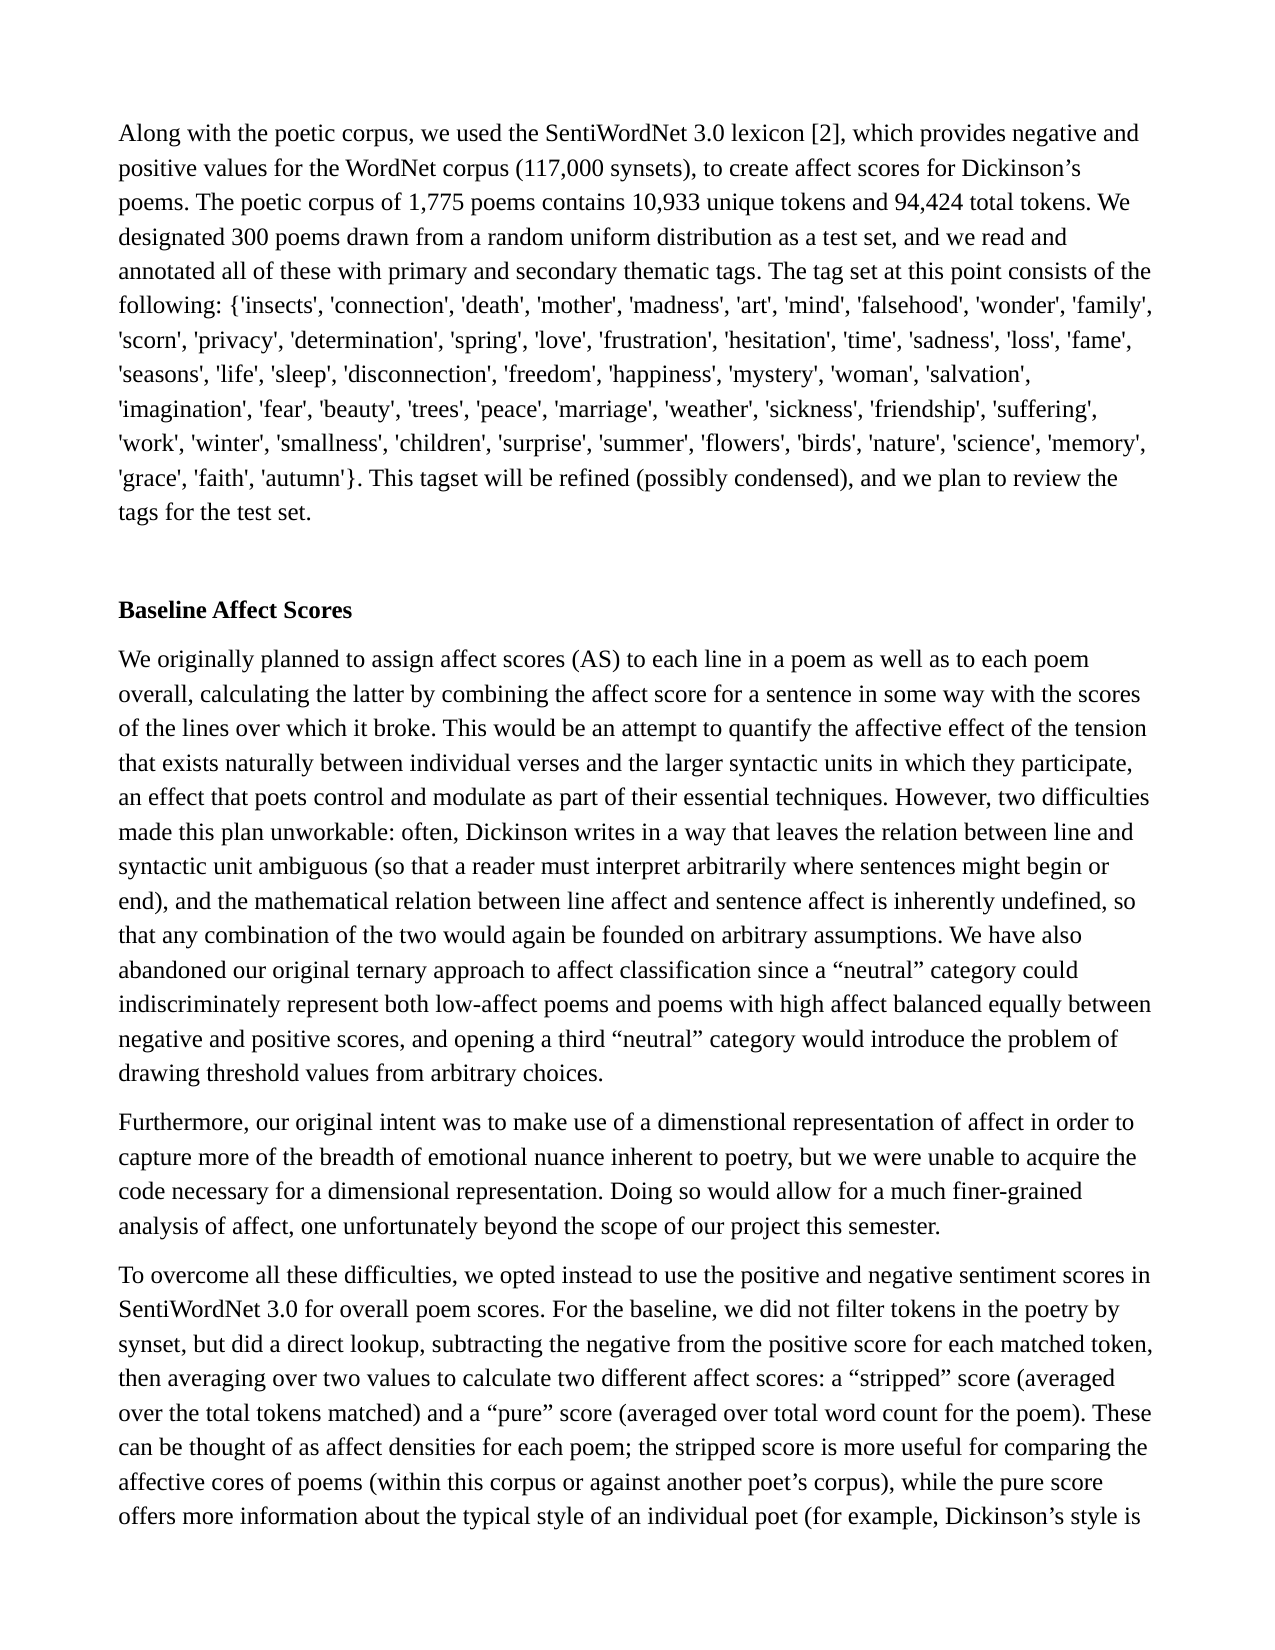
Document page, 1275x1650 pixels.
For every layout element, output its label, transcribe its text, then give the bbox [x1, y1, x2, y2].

text We originally planned to assign affect scores (AS) to each line in a poem as well as to each poem overall, calculating the latter by combining the affect score for a sentence in some way with the scores of the lines over which it broke. This would be an attempt to quantify the affective effect of the tension that exists naturally between individual verses and the larger syntactic units in which they participate, an effect that poets control and modulate as part of their essential techniques. However, two difficulties made this plan unworkable: often, Dickinson writes in a way that leaves the relation between line and syntactic unit ambiguous (so that a reader must interpret arbitrarily where sentences might begin or end), and the mathematical relation between line affect and sentence affect is inherently undefined, so that any combination of the two would again be founded on arbitrary assumptions. We have also abandoned our original ternary approach to affect classification since a “neutral” category could indiscriminately represent both low-affect poems and poems with high affect balanced equally between negative and positive scores, and opening a third “neutral” category would introduce the problem of drawing threshold values from arbitrary choices. [118, 644, 1157, 1087]
text Along with the poetic corpus, we used the SentiWordNet 3.0 lexicon [2], which provides negative and positive values for the WordNet corpus (117,000 synsets), to create affect scores for Dickinson’s poems. The poetic corpus of 1,775 poems contains 10,933 unique tokens and 94,424 total tokens. We designated 300 poems drawn from a random uniform distribution as a test set, and we read and annotated all of these with primary and secondary thematic tags. The tag set at this point consists of the following: {'insects', 'connection', 'death', 'mother', 'madness', 'art', 'mind', 'falsehood', 'wonder', 'family', 'scorn', 'privacy', 'determination', 'spring', 'love', 'frustration', 'hesitation', 'time', 'sadness', 'loss', 'fame', 'seasons', 'life', 'sleep', 'disconnection', 'freedom', 'happiness', 'mystery', 'woman', 'salvation', 'imagination', 'fear', 'beauty', 'trees', 'peace', 'marriage', 'weather', 'sickness', 'friendship', 'suffering', 'work', 'winter', 'smallness', 'children', 'surprise', 'summer', 'flowers', 'birds', 'nature', 'science', 'memory', 'grace', 'faith', 'autumn'}. This tagset will be refined (possibly condensed), and we plan to review the tags for the test set. [118, 118, 1157, 526]
text To overcome all these difficulties, we opted instead to use the positive and negative sentiment scores in SentiWordNet 3.0 for overall poem scores. For the baseline, we did not filter tokens in the poetry by synset, but did a direct lookup, subtracting the negative from the positive score for each matched token, then averaging over two values to calculate two different affect scores: a “stripped” score (averaged over the total tokens matched) and a “pure” score (averaged over total word count for the poem). These can be thought of as affect densities for each poem; the stripped score is more useful for comparing the affective cores of poems (within this corpus or against another poet’s corpus), while the pure score offers more information about the typical style of an individual poet (for example, Dickinson’s style is [118, 1260, 1157, 1530]
text Furthermore, our original intent was to make use of a dimenstional representation of affect in order to capture more of the breadth of emotional nuance inherent to poetry, but we were unable to acquire the code necessary for a dimensional representation. Doing so would allow for a much finer-grained analysis of affect, one unfortunately beyond the scope of our project this semester. [118, 1107, 1157, 1239]
text Baseline Affect Scores [118, 596, 1157, 624]
